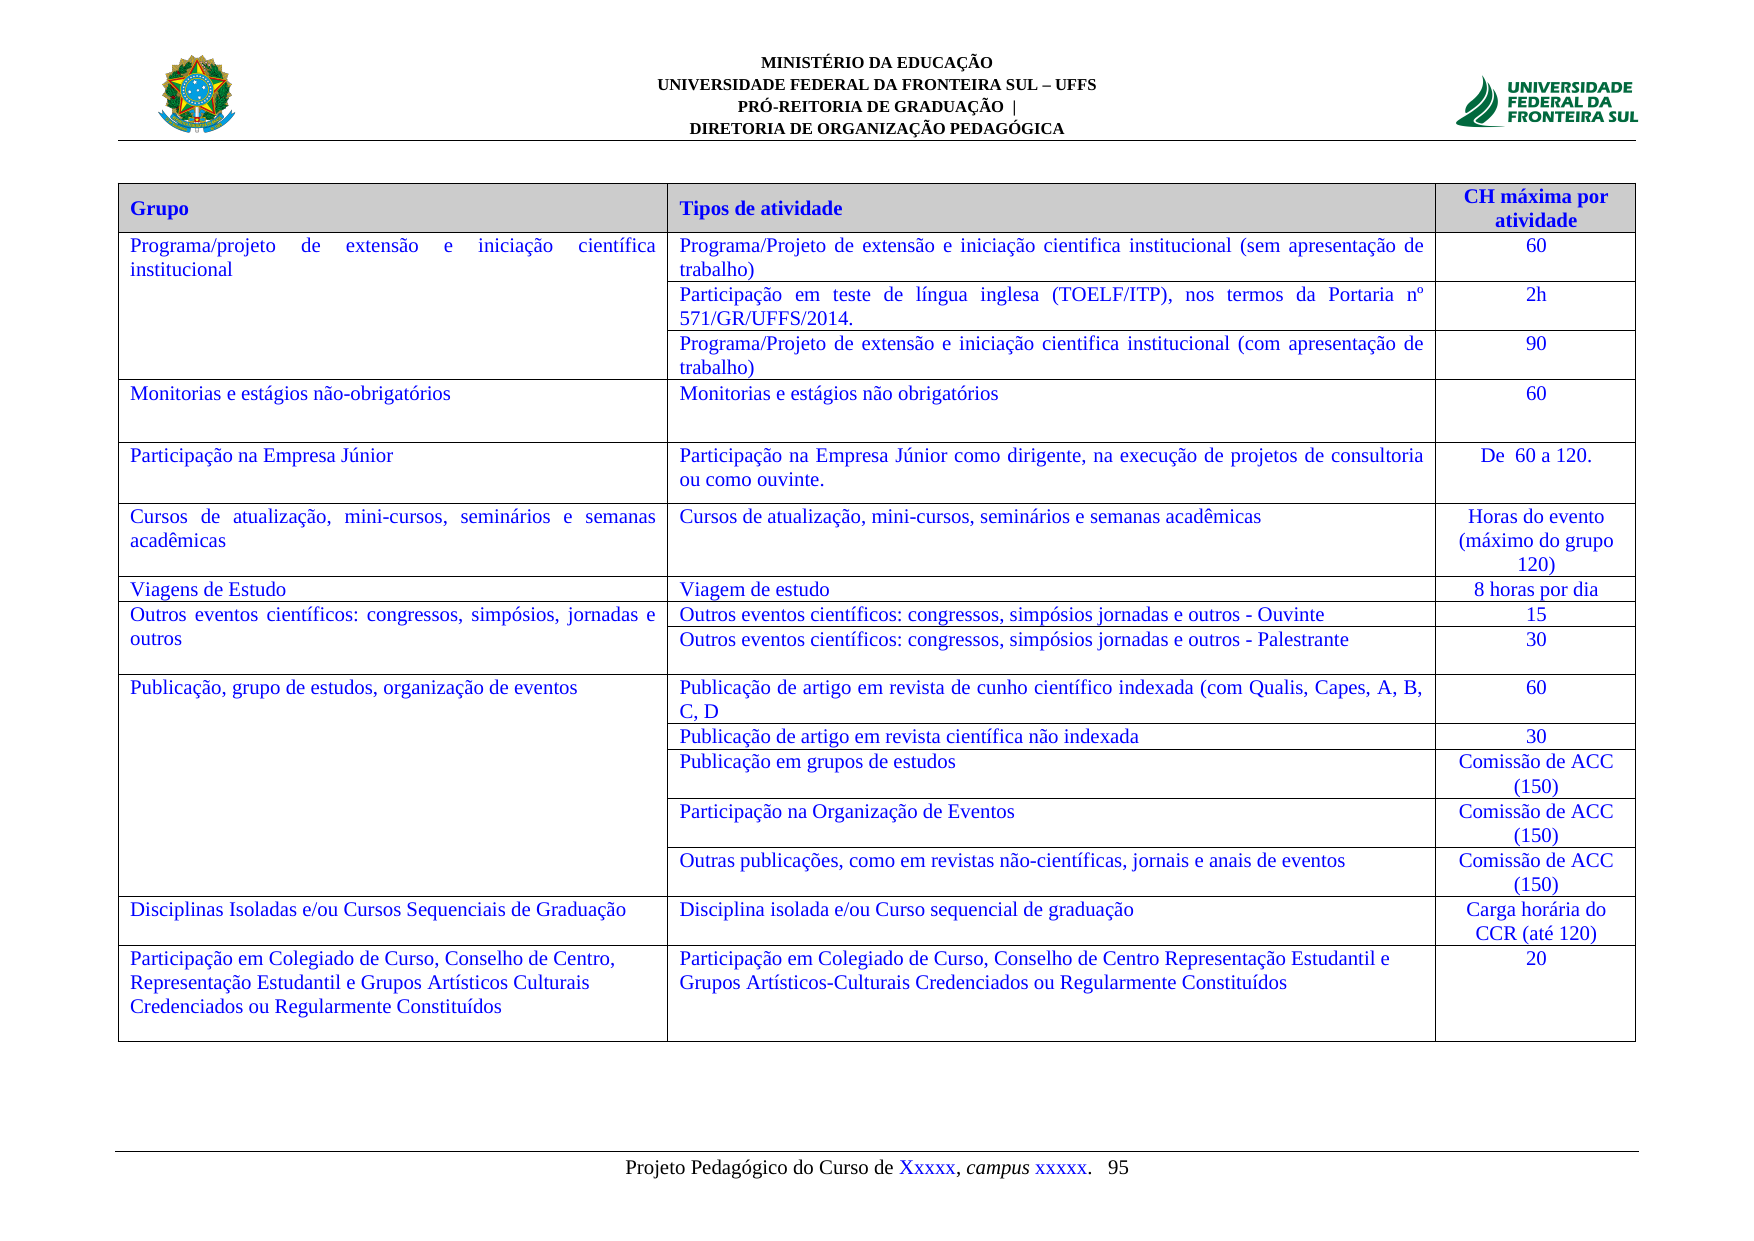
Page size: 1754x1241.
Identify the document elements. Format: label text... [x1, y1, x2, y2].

table_cell Participação na Empresa Júnior como dirigente, na execução de projetos de consultoria ou como ouvinte. [668, 443, 1435, 503]
table_cell 30 [1436, 724, 1635, 748]
table_cell Cursos de atualização, mini-cursos, seminários e semanas acadêmicas [119, 504, 667, 576]
table_cell Monitorias e estágios não-obrigatórios [119, 380, 667, 442]
table_cell Comissão de ACC (150) [1436, 750, 1635, 798]
table_cell Outros eventos científicos: congressos, simpósios jornadas e outros - Ouvinte [668, 602, 1435, 626]
table_cell 30 [1436, 627, 1635, 674]
table_cell Disciplina isolada e/ou Curso sequencial de graduação [668, 897, 1435, 945]
table_header CH máxima por atividade [1436, 184, 1635, 232]
table_cell Programa/Projeto de extensão e iniciação cientifica institucional (com apresentação de trabalho) [668, 331, 1435, 379]
table_cell Outros eventos científicos: congressos, simpósios jornadas e outros - Palestrante [668, 627, 1435, 674]
table_cell Viagens de Estudo [119, 577, 667, 601]
table_cell 8 horas por dia [1436, 577, 1635, 601]
table_cell 2h [1436, 282, 1635, 330]
table_cell Participação em teste de língua inglesa (TOELF/ITP), nos termos da Portaria nº 571/GR/UFFS/2014. [668, 282, 1435, 330]
table_cell Outras publicações, como em revistas não-científicas, jornais e anais de eventos [668, 848, 1435, 896]
table_cell 60 [1436, 675, 1635, 723]
table_cell Participação em Colegiado de Curso, Conselho de Centro Representação Estudantil e Grupos Artísticos-Culturais Credenciados ou Regularmente Constituídos [668, 946, 1435, 1041]
table_cell Outros eventos científicos: congressos, simpósios, jornadas e outros [119, 602, 667, 674]
table_cell Publicação de artigo em revista de cunho científico indexada (com Qualis, Capes, A, B, C, D [668, 675, 1435, 723]
table_cell Carga horária do CCR (até 120) [1436, 897, 1635, 945]
picture [1454, 74, 1640, 130]
table_cell Monitorias e estágios não obrigatórios [668, 380, 1435, 442]
table_cell Programa/Projeto de extensão e iniciação cientifica institucional (sem apresentação de trabalho) [668, 233, 1435, 281]
table_header Tipos de atividade [668, 184, 1435, 232]
table_cell Disciplinas Isoladas e/ou Cursos Sequenciais de Graduação [119, 897, 667, 945]
table_cell Publicação de artigo em revista científica não indexada [668, 724, 1435, 748]
table_cell Participação na Organização de Eventos [668, 799, 1435, 847]
table_cell De 60 a 120. [1436, 443, 1635, 503]
table_cell Programa/projeto de extensão e iniciação científica institucional [119, 233, 667, 379]
table_cell Cursos de atualização, mini-cursos, seminários e semanas acadêmicas [668, 504, 1435, 576]
table_cell Publicação, grupo de estudos, organização de eventos [119, 675, 667, 896]
table_cell Comissão de ACC (150) [1436, 848, 1635, 896]
table_cell Horas do evento (máximo do grupo 120) [1436, 504, 1635, 576]
table_header Grupo [119, 184, 667, 232]
table_cell Comissão de ACC (150) [1436, 799, 1635, 847]
table_cell Participação em Colegiado de Curso, Conselho de Centro, Representação Estudantil e Grupos Artísticos Culturais Credenciados ou Regularmente Constituídos [119, 946, 667, 1041]
table_cell 20 [1436, 946, 1635, 1041]
table_cell Publicação em grupos de estudos [668, 750, 1435, 798]
picture [158, 55, 236, 133]
table_cell 60 [1436, 233, 1635, 281]
table_cell Viagem de estudo [668, 577, 1435, 601]
table_cell 90 [1436, 331, 1635, 379]
table_cell 15 [1436, 602, 1635, 626]
table_cell 60 [1436, 380, 1635, 442]
table_cell Participação na Empresa Júnior [119, 443, 667, 503]
